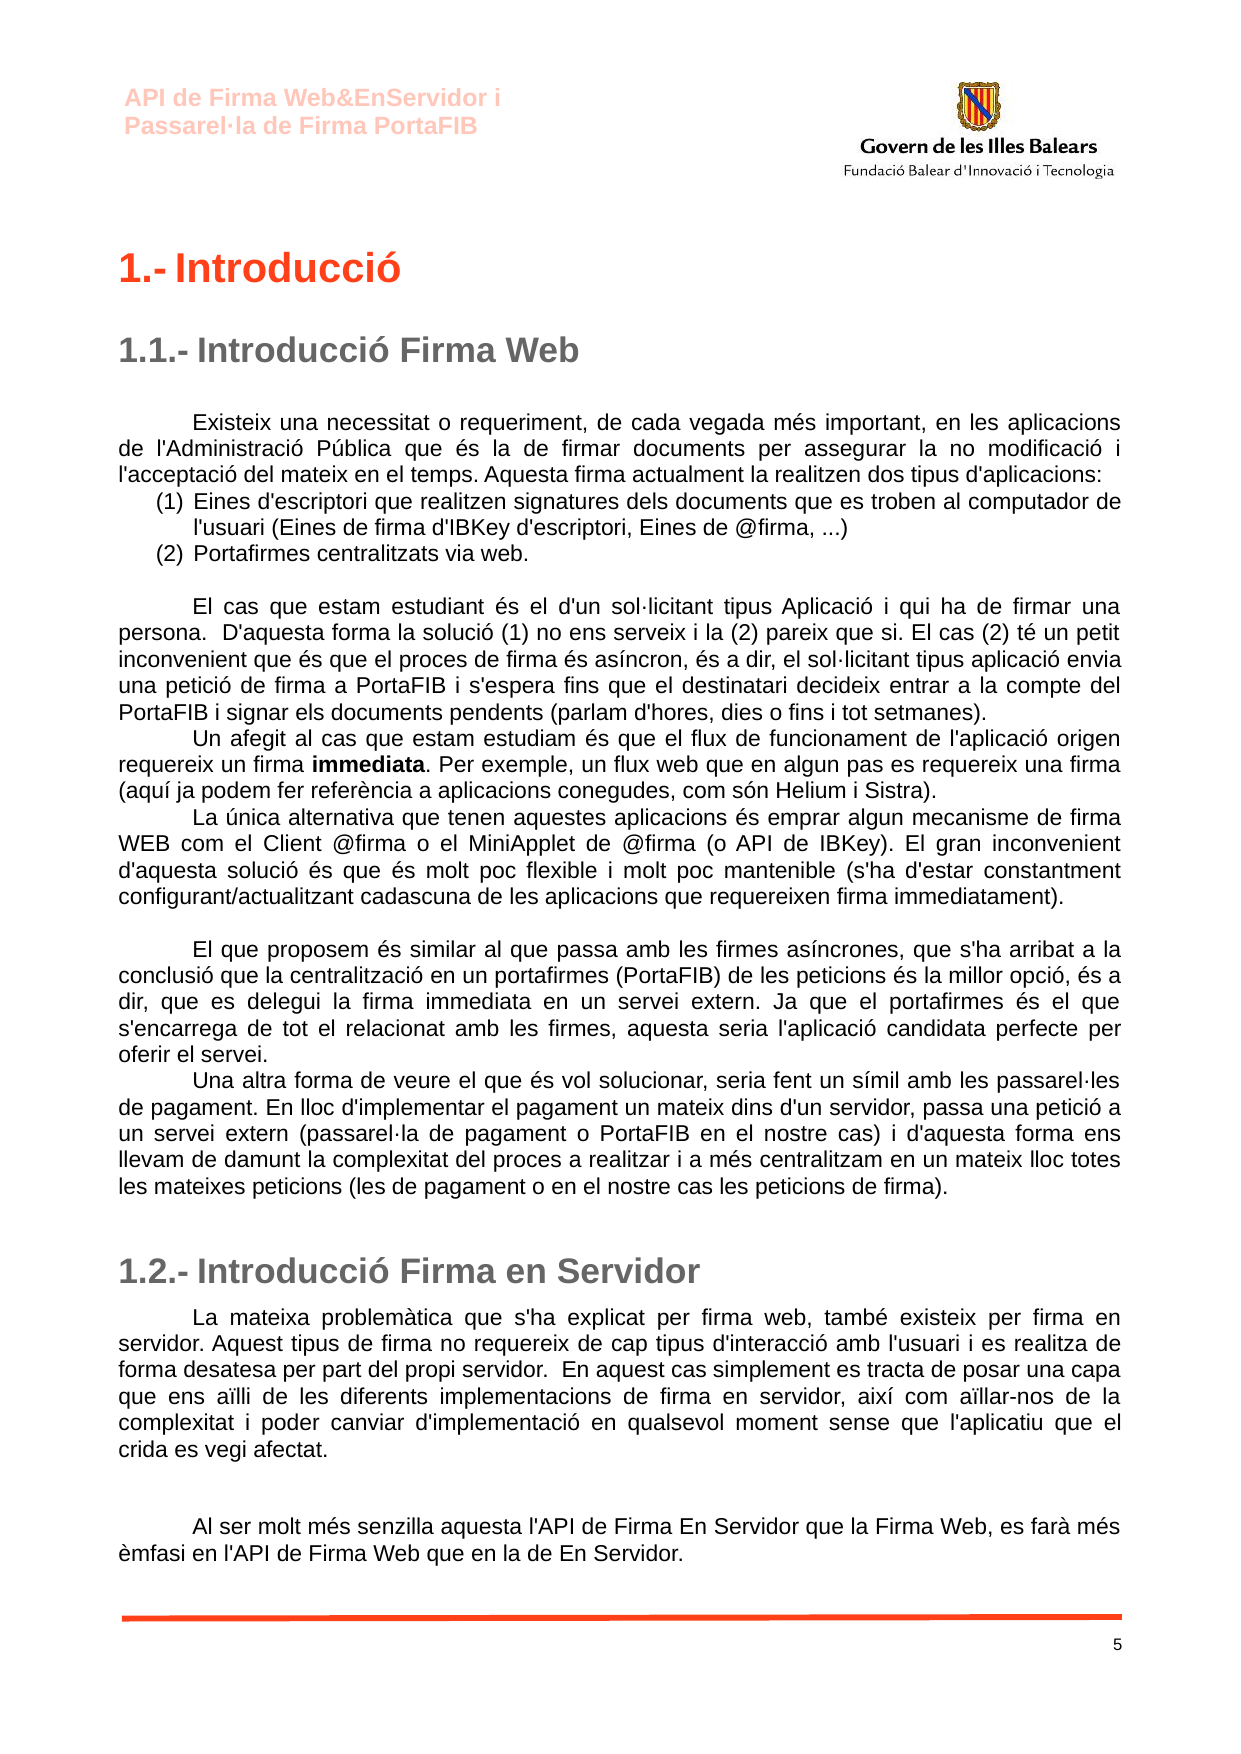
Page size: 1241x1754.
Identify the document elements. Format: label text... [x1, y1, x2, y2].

text La mateixa problemàtica que s'ha explicat per firma web, també existeix per firma en servidor. Aquest tipus de firma no requereix de cap tipus d'interacció amb l'usuari i es realitza de forma desatesa per part del propi servidor. En aquest cas simplement es tracta de posar una capa que ens aïlli de les diferents implementacions de firma en servidor, així com aïllar-nos de la complexitat i poder canviar d'implementació en qualsevol moment sense que l'aplicatiu que el crida es vegi afectat. [118, 1304, 1122, 1462]
list Portafirmes centralitzats via web. [156, 540, 1122, 567]
text Existeix una necessitat o requeriment, de cada vegada més important, en les aplicacions de l'Administració Pública que és la de firmar documents per assegurar la no modificació i l'acceptació del mateix en el temps. Aquesta firma actualment la realitzen dos tipus d'aplicacions: [118, 408, 1122, 488]
text El que proposem és similar al que passa amb les firmes asíncrones, que s'ha arribat a la conclusió que la centralització en un portafirmes (PortaFIB) de les peticions és la millor opció, és a dir, que es delegui la firma immediata en un servei extern. Ja que el portafirmes és el que s'encarrega de tot el relacionat amb les firmes, aquesta seria l'aplicació candidata perfecte per oferir el servei. [118, 936, 1122, 1067]
subtitle Introducció [118, 243, 1122, 291]
picture [840, 82, 1117, 179]
text Una altra forma de veure el que és vol solucionar, seria fent un símil amb les passarel·les de pagament. En lloc d'implementar el pagament un mateix dins d'un servidor, passa una petició a un servei extern (passarel·la de pagament o PortaFIB en el nostre cas) i d'aquesta forma ens llevam de damunt la complexitat del proces a realitzar i a més centralitzam en un mateix lloc totes les mateixes peticions (les de pagament o en el nostre cas les peticions de firma). [118, 1067, 1122, 1199]
text El cas que estam estudiant és el d'un sol·licitant tipus Aplicació i qui ha de firmar una persona. D'aquesta forma la solució (1) no ens serveix i la (2) pareix que si. El cas (2) té un petit inconvenient que és que el proces de firma és asíncron, és a dir, el sol·licitant tipus aplicació envia una petició de firma a PortaFIB i s'espera fins que el destinatari decideix entrar a la compte del PortaFIB i signar els documents pendents (parlam d'hores, dies o fins i tot setmanes). [118, 593, 1122, 725]
text Al ser molt més senzilla aquesta l'API de Firma En Servidor que la Firma Web, es farà més èmfasi en l'API de Firma Web que en la de En Servidor. [118, 1513, 1122, 1566]
subtitle Introducció Firma Web [118, 329, 1122, 370]
text La única alternativa que tenen aquestes aplicacions és emprar algun mecanisme de firma WEB com el Client @firma o el MiniApplet de @firma (o API de IBKey). El gran inconvenient d'aquesta solució és que és molt poc flexible i molt poc mantenible (s'ha d'estar constantment configurant/actualitzant cadascuna de les aplicacions que requereixen firma immediatament). [118, 804, 1122, 909]
subtitle Introducció Firma en Servidor [118, 1251, 1122, 1291]
text Un afegit al cas que estam estudiam és que el flux de funcionament de l'aplicació origen requereix un firma immediata. Per exemple, un flux web que en algun pas es requereix una firma (aquí ja podem fer referència a aplicacions conegudes, com són Helium i Sistra). [118, 725, 1122, 804]
list Eines d'escriptori que realitzen signatures dels documents que es troben al computador de l'usuari (Eines de firma d'IBKey d'escriptori, Eines de @firma, ...) [156, 488, 1122, 540]
